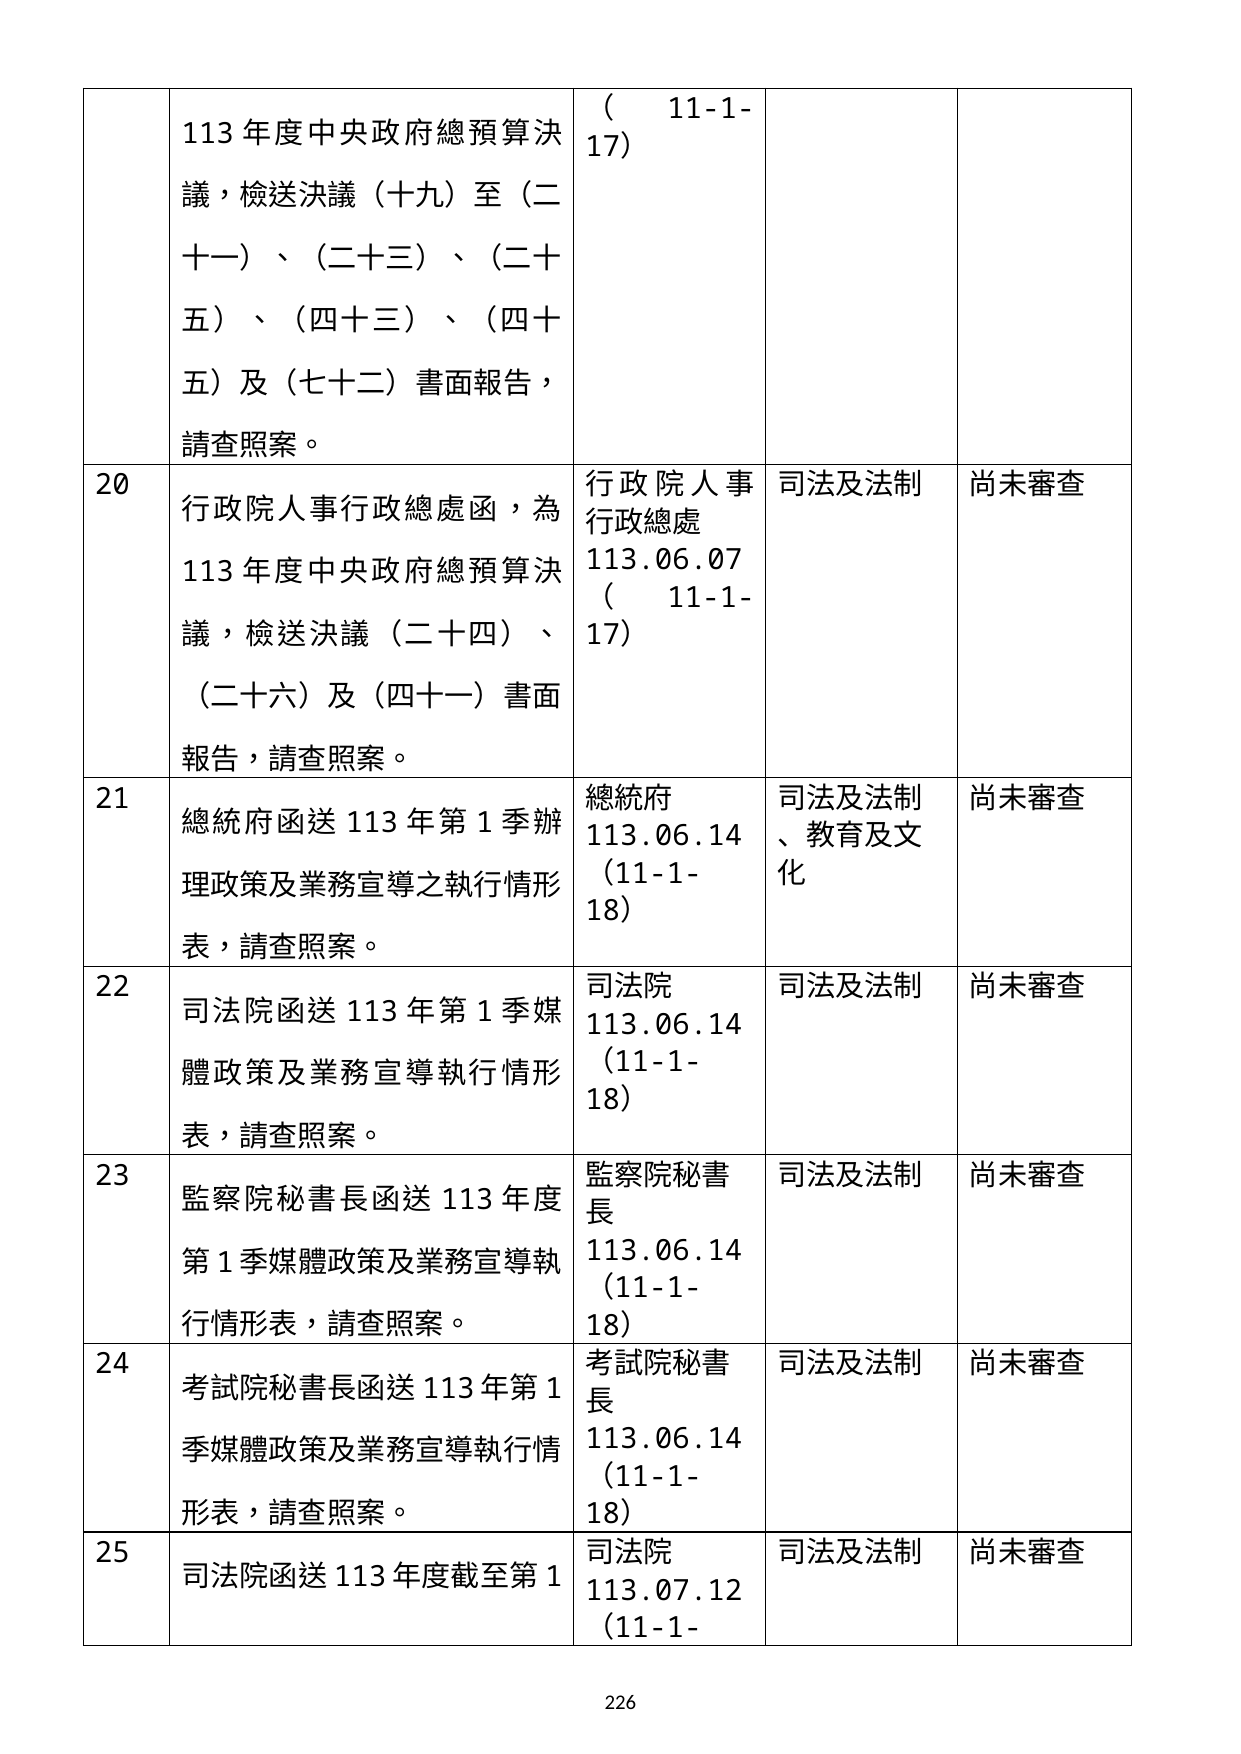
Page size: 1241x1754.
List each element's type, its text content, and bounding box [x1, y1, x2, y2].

table_cell 司法院函送113年第1季媒體政策及業務宣導執行情形表，請查照案。 [170, 967, 573, 1154]
table_cell 尚未審查 [958, 465, 1131, 777]
table_cell 行政院人事行政總處 113.06.07 （11-1-17） [574, 465, 765, 777]
table_cell 113年度中央政府總預算決議，檢送決議（十九）至（二十一）、（二十三）、（二十五）、（四十三）、（四十五）及（七十二）書面報告，請查照案。 [170, 89, 573, 464]
table_cell 司法院 113.07.12 （11-1- [574, 1533, 765, 1645]
table_cell 司法及法制 [766, 967, 957, 1154]
table_cell 司法及法制 [766, 1155, 957, 1343]
table_cell 24 [84, 1344, 169, 1531]
table_cell 行政院人事行政總處函，為113年度中央政府總預算決議，檢送決議（二十四）、（二十六）及（四十一）書面報告，請查照案。 [170, 465, 573, 777]
table_cell [958, 89, 1131, 464]
table_cell 總統府函送113年第1季辦理政策及業務宣導之執行情形表，請查照案。 [170, 778, 573, 966]
table_cell [84, 89, 169, 464]
table_cell 23 [84, 1155, 169, 1343]
table_cell 尚未審查 [958, 967, 1131, 1154]
table_cell 尚未審查 [958, 1344, 1131, 1531]
table_cell 20 [84, 465, 169, 777]
table_cell 司法院 113.06.14 （11-1-18） [574, 967, 765, 1154]
table_cell 考試院秘書長 113.06.14 （11-1-18） [574, 1344, 765, 1531]
table_cell 尚未審查 [958, 1533, 1131, 1645]
table_cell 22 [84, 967, 169, 1154]
table_cell 總統府 113.06.14 （11-1-18） [574, 778, 765, 966]
table_cell 25 [84, 1533, 169, 1645]
table_cell 司法及法制 [766, 1344, 957, 1531]
table_cell 司法及法制 [766, 465, 957, 777]
table_cell 監察院秘書長 113.06.14 （11-1-18） [574, 1155, 765, 1343]
table_cell （11-1-17） [574, 89, 765, 464]
table_cell 考試院秘書長函送113年第1季媒體政策及業務宣導執行情形表，請查照案。 [170, 1344, 573, 1531]
table_cell 監察院秘書長函送113年度第1季媒體政策及業務宣導執行情形表，請查照案。 [170, 1155, 573, 1343]
table_cell 21 [84, 778, 169, 966]
table_cell 尚未審查 [958, 778, 1131, 966]
table_cell 司法及法制、教育及文化 [766, 778, 957, 966]
table_cell 尚未審查 [958, 1155, 1131, 1343]
table_cell [766, 89, 957, 464]
table_cell 司法院函送113年度截至第1 [170, 1533, 573, 1645]
table_cell 司法及法制 [766, 1533, 957, 1645]
